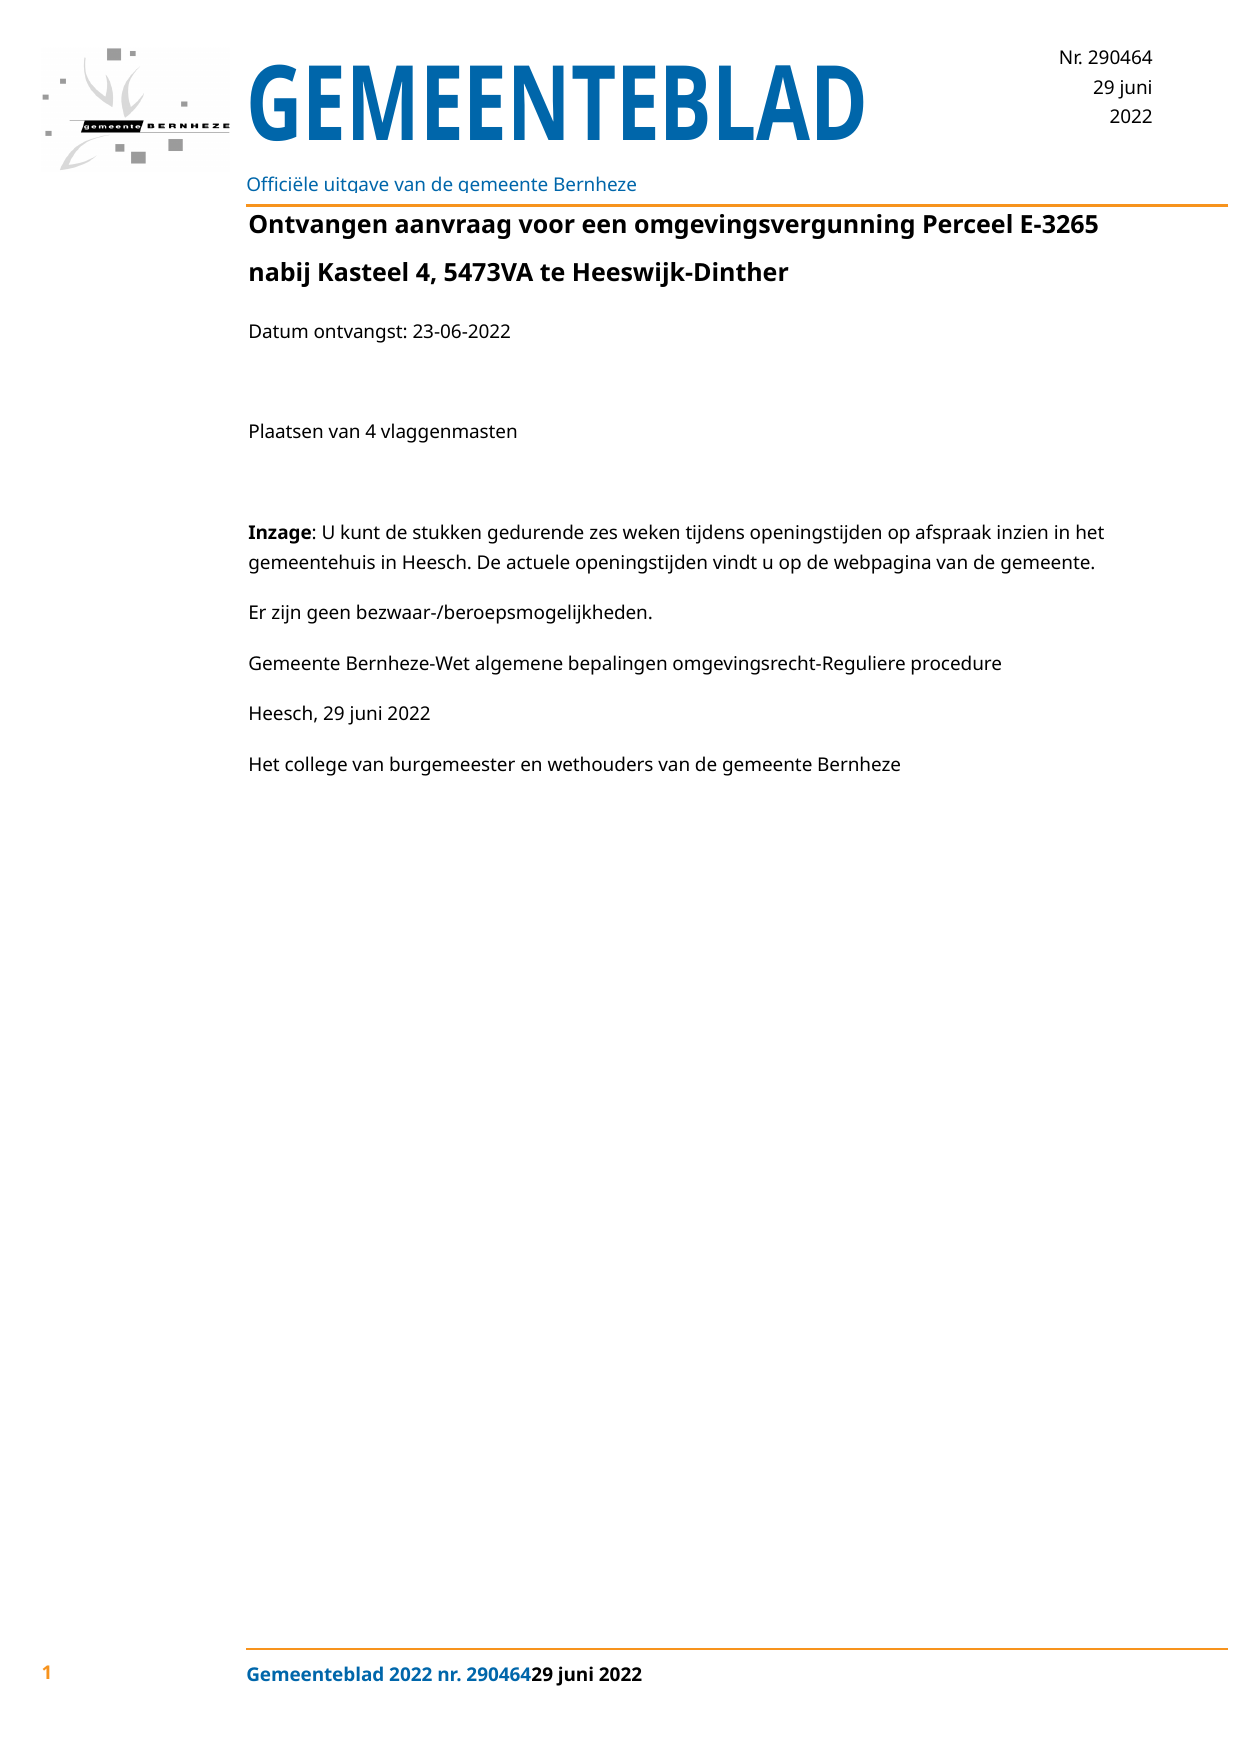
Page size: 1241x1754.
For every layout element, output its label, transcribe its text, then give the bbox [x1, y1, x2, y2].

text Er zijn geen bezwaar-/beroepsmogelijkheden. [248, 599, 1152, 625]
text Heesch, 29 juni 2022 [248, 700, 1152, 726]
text Datum ontvangst: 23-06-2022 [248, 318, 1152, 344]
text Plaatsen van 4 vlaggenmasten [248, 419, 1152, 444]
text Gemeente Bernheze-Wet algemene bepalingen omgevingsrecht-Reguliere procedure [248, 650, 1152, 676]
text Het college van burgemeester en wethouders van de gemeente Bernheze [248, 751, 1152, 777]
text Ontvangen aanvraag voor een omgevingsvergunning Perceel E-3265 nabij Kasteel 4, 5473VA te Heeswijk-Dinther [248, 207, 1152, 288]
picture [41, 47, 231, 172]
text Inzage: U kunt de stukken gedurende zes weken tijdens openingstijden op afspraak inzien in het gemeentehuis in Heesch. De actuele openingstijden vindt u op de webpagina van de gemeente. [248, 519, 1152, 575]
